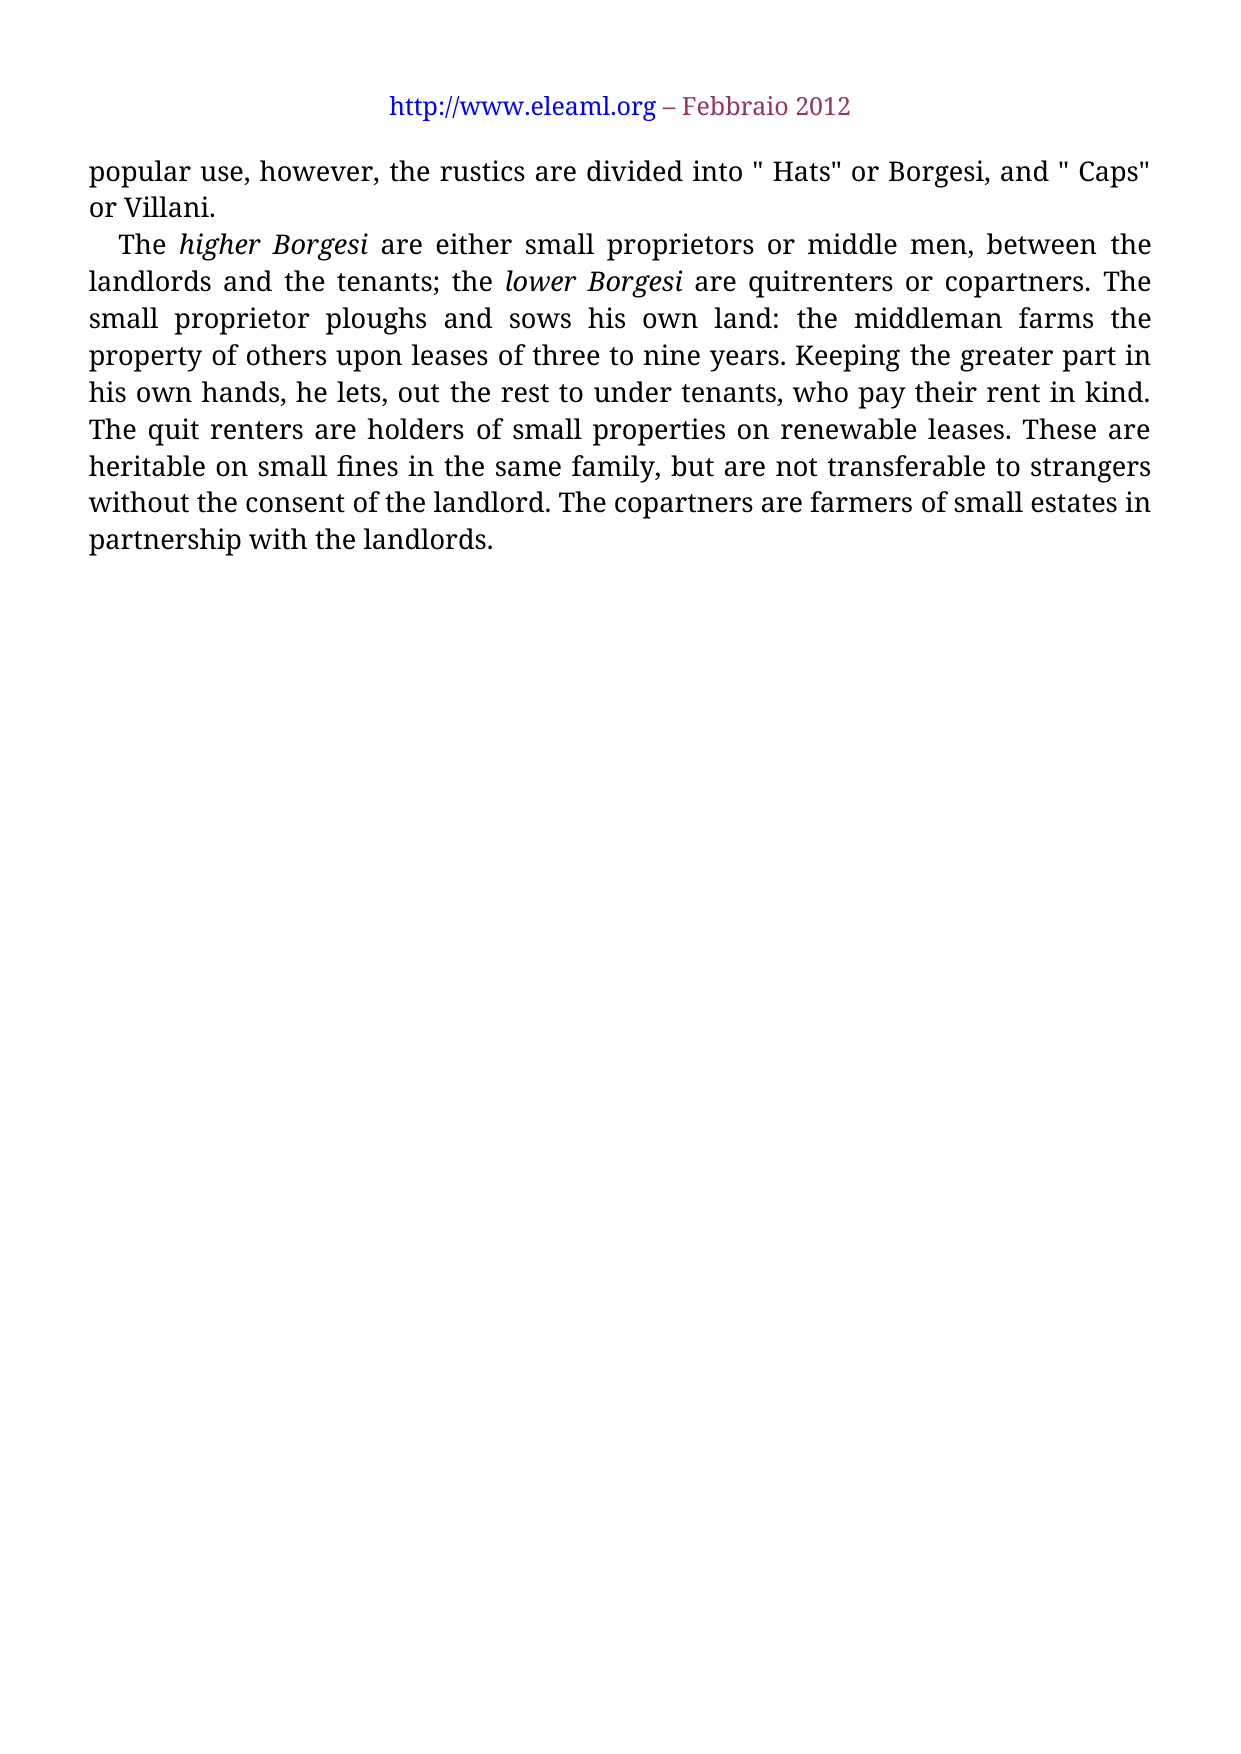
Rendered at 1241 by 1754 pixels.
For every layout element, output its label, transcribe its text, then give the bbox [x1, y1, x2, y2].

text The higher Borgesi are either small proprietors or middle men, between the landlords and the tenants; the lower Borgesi are quitrenters or copartners. The small proprietor ploughs and sows his own land: the middleman farms the property of others upon leases of three to nine years. Keeping the greater part in his own hands, he lets, out the rest to under tenants, who pay their rent in kind. The quit renters are holders of small properties on renewable leases. These are heritable on small fines in the same family, but are not transferable to strangers without the consent of the landlord. The copartners are farmers of small estates in partnership with the landlords. [88, 226, 1152, 558]
text popular use, however, the rustics are divided into " Hats" or Borgesi, and " Caps" or Villani. [88, 152, 1152, 226]
